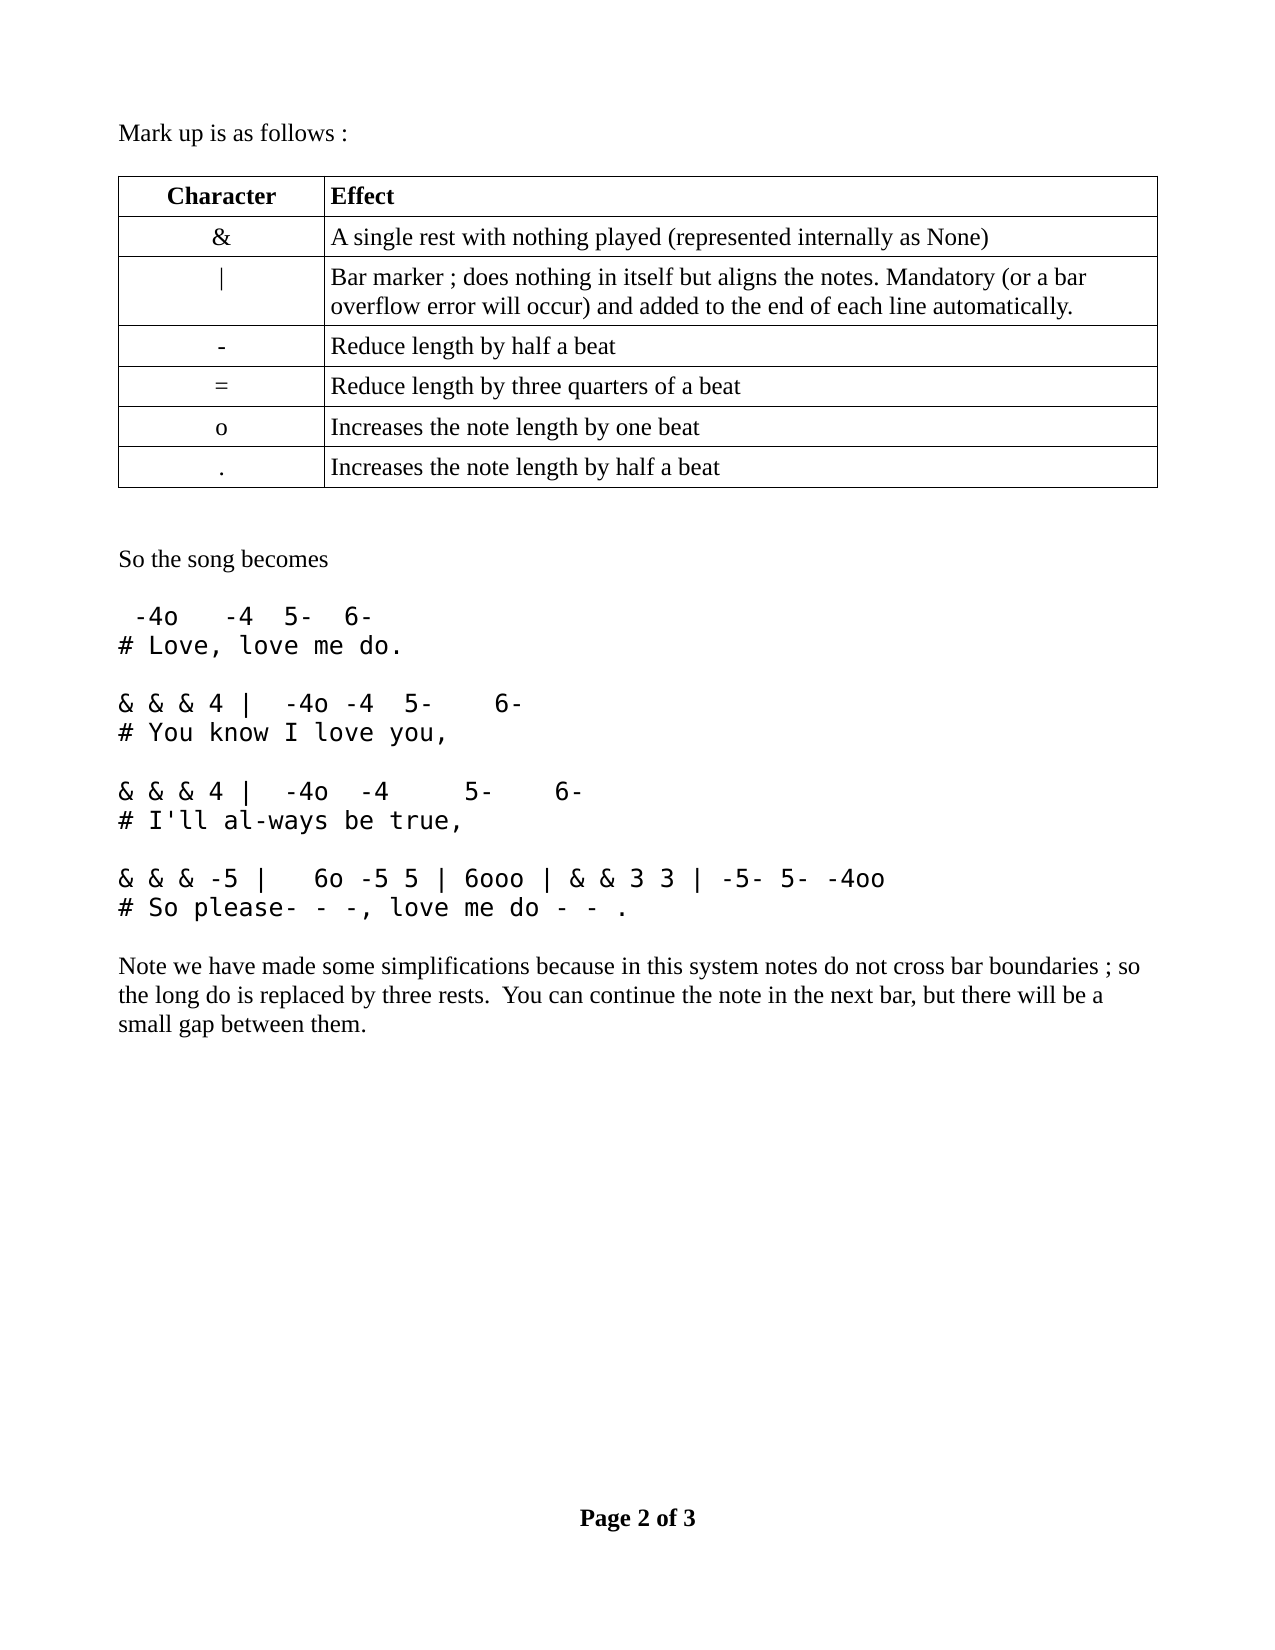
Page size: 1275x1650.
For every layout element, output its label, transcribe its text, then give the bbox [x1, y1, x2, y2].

table_cell Reduce length by three quarters of a beat [325, 367, 1157, 406]
table_cell o [119, 407, 324, 446]
table_cell Bar marker ; does nothing in itself but aligns the notes. Mandatory (or a bar overflow error will occur) and added to the end of each line automatically. [325, 257, 1157, 325]
table_cell & [119, 217, 324, 256]
table_cell A single rest with nothing played (represented internally as None) [325, 217, 1157, 256]
text Mark up is as follows : [118, 118, 1157, 147]
text -4o -4 5- 6- # Love, love me do. & & & 4 | -4o -4 5- 6- # You know I love you, & & & 4 | -4o -4 5- 6- # I'll al-ways be true, & & & -5 | 6o -5 5 | 6ooo | & & 3 3 | -5- 5- -4oo # So please- - -, love me do - - . Note we have made some simplifications because in this system notes do not cross bar boundaries ; so the long do is replaced by three rests. You can continue the note in the next bar, but there will be a small gap between them. [118, 602, 1157, 1037]
table_cell Increases the note length by one beat [325, 407, 1157, 446]
table_cell Increases the note length by half a beat [325, 447, 1157, 487]
table_cell - [119, 326, 324, 366]
table_cell Reduce length by half a beat [325, 326, 1157, 366]
table_header Character [119, 177, 324, 216]
table_cell = [119, 367, 324, 406]
table_cell | [119, 257, 324, 325]
table_cell . [119, 447, 324, 487]
text So the song becomes [118, 544, 1157, 573]
table_header Effect [325, 177, 1157, 216]
